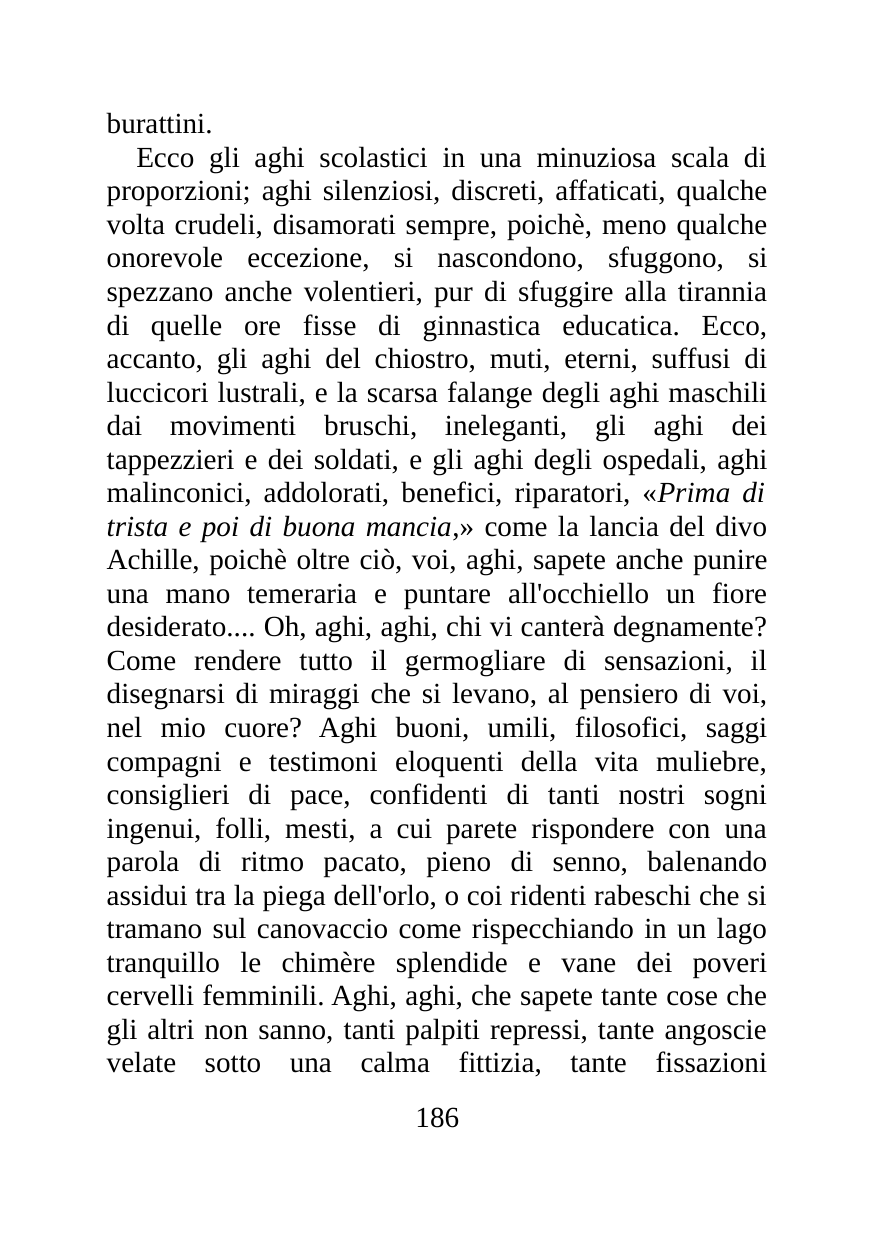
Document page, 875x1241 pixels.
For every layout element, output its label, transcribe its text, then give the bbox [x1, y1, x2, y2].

text burattini. [106, 106, 768, 140]
text Ecco gli aghi scolastici in una minuziosa scala di proporzioni; aghi silenziosi, discreti, affaticati, qualche volta crudeli, disamorati sempre, poichè, meno qualche onorevole eccezione, si nascondono, sfuggono, si spezzano anche volentieri, pur di sfuggire alla tirannia di quelle ore fisse di ginnastica educatica. Ecco, accanto, gli aghi del chiostro, muti, eterni, suffusi di luccicori lustrali, e la scarsa falange degli aghi maschili dai movimenti bruschi, ineleganti, gli aghi dei tappezzieri e dei soldati, e gli aghi degli ospedali, aghi malinconici, addolorati, benefici, riparatori, «Prima di trista e poi di buona mancia,» come la lancia del divo Achille, poichè oltre ciò, voi, aghi, sapete anche punire una mano temeraria e puntare all'occhiello un fiore desiderato.... Oh, aghi, aghi, chi vi canterà degnamente? Come rendere tutto il germogliare di sensazioni, il disegnarsi di miraggi che si levano, al pensiero di voi, nel mio cuore? Aghi buoni, umili, filosofici, saggi compagni e testimoni eloquenti della vita muliebre, consiglieri di pace, confidenti di tanti nostri sogni ingenui, folli, mesti, a cui parete rispondere con una parola di ritmo pacato, pieno di senno, balenando assidui tra la piega dell'orlo, o coi ridenti rabeschi che si tramano sul canovaccio come rispecchiando in un lago tranquillo le chimère splendide e vane dei poveri cervelli femminili. Aghi, aghi, che sapete tante cose che gli altri non sanno, tanti palpiti repressi, tante angoscie velate sotto una calma fittizia, tante fissazioni [106, 140, 768, 1079]
